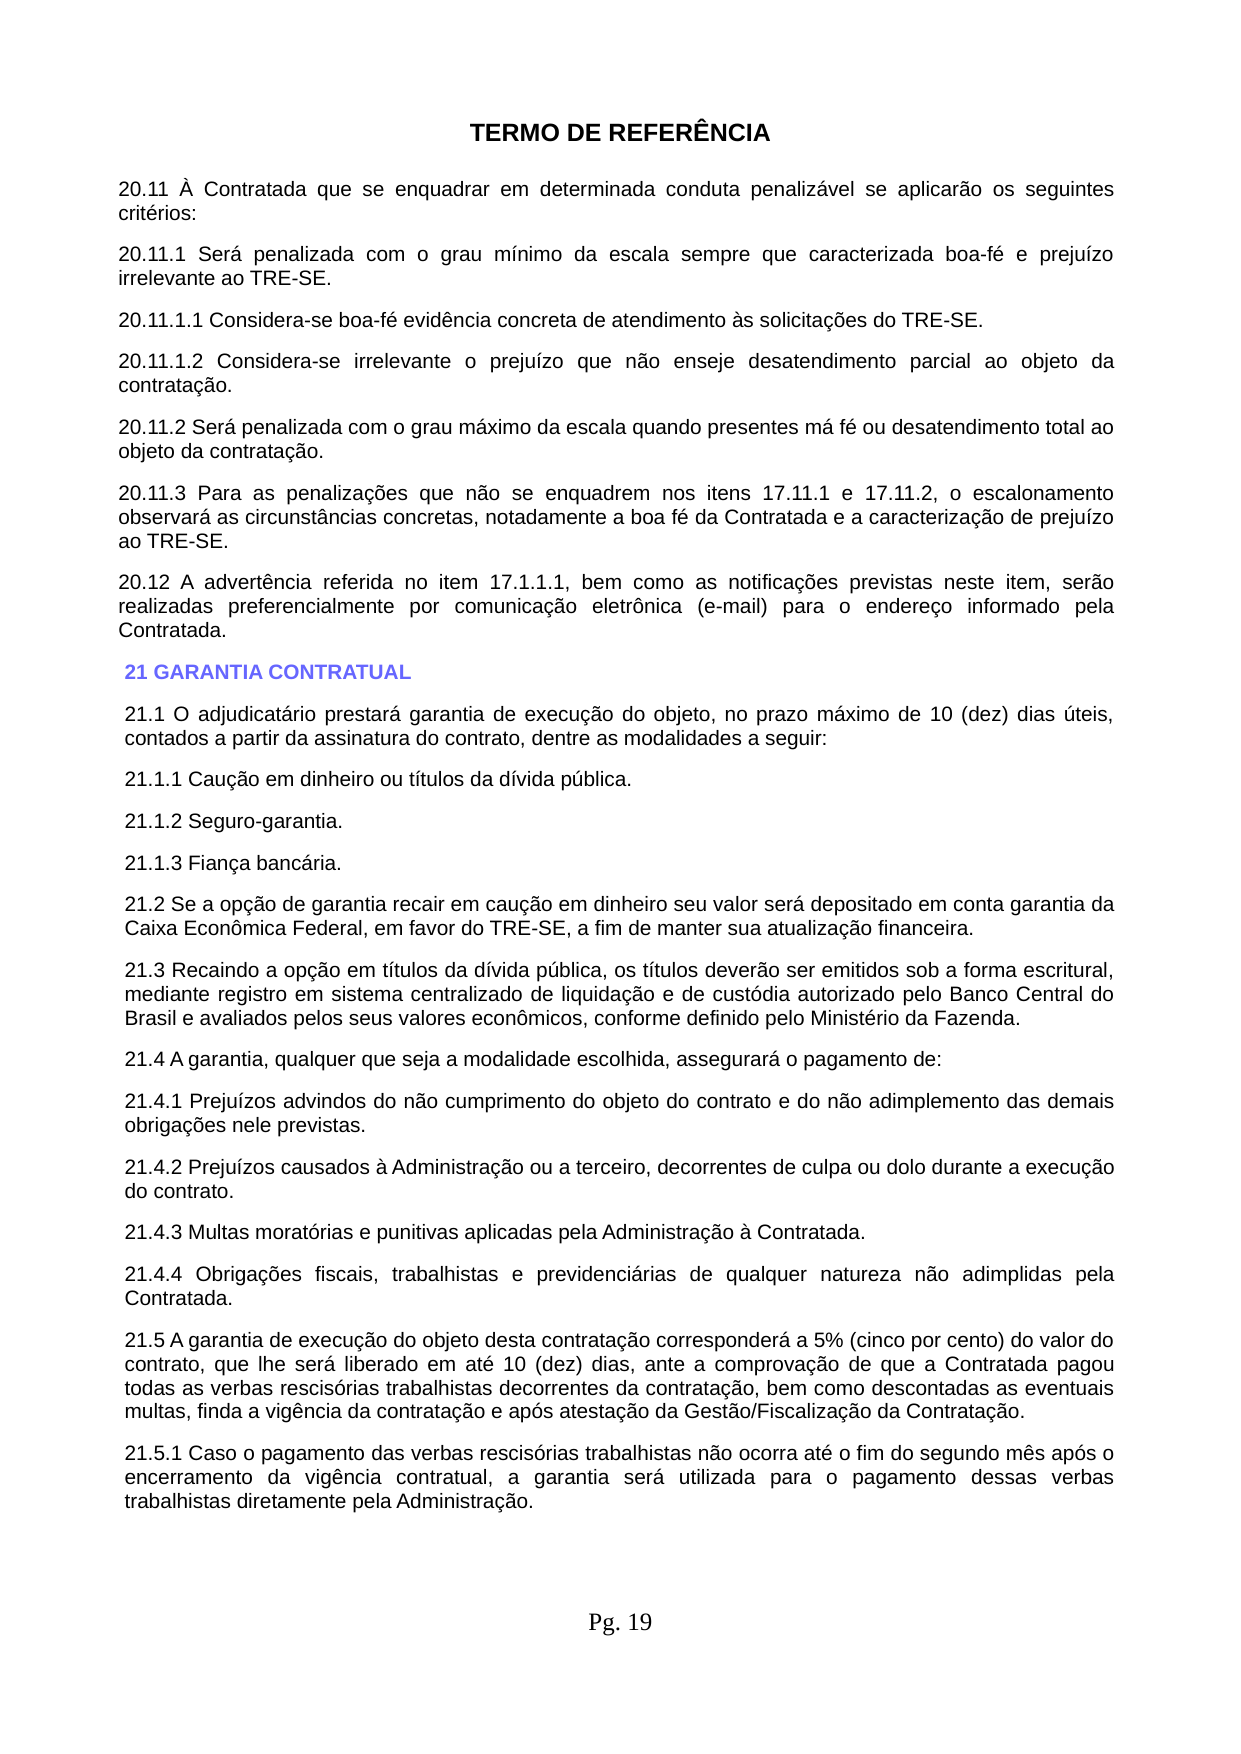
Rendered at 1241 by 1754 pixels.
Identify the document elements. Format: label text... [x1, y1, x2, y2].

text 21.4.4 Obrigações fiscais, trabalhistas e previdenciárias de qualquer natureza não adimplidas pela Contratada. [124, 1262, 1116, 1310]
text 20.11.1.1 Considera-se boa-fé evidência concreta de atendimento às solicitações do TRE-SE. [118, 308, 1116, 332]
text 21.5.1 Caso o pagamento das verbas rescisórias trabalhistas não ocorra até o fim do segundo mês após o encerramento da vigência contratual, a garantia será utilizada para o pagamento dessas verbas trabalhistas diretamente pela Administração. [124, 1441, 1116, 1513]
text 21.4.3 Multas moratórias e punitivas aplicadas pela Administração à Contratada. [124, 1220, 1116, 1244]
text 21.4.2 Prejuízos causados à Administração ou a terceiro, decorrentes de culpa ou dolo durante a execução do contrato. [124, 1154, 1116, 1202]
text 21 GARANTIA CONTRATUAL [124, 660, 1116, 684]
text 20.11.3 Para as penalizações que não se enquadrem nos itens 17.11.1 e 17.11.2, o escalonamento observará as circunstâncias concretas, notadamente a boa fé da Contratada e a caracterização de prejuízo ao TRE-SE. [118, 481, 1116, 552]
text 21.1.3 Fiança bancária. [124, 850, 1116, 874]
text 20.11.2 Será penalizada com o grau máximo da escala quando presentes má fé ou desatendimento total ao objeto da contratação. [118, 415, 1116, 463]
text 21.2 Se a opção de garantia recair em caução em dinheiro seu valor será depositado em conta garantia da Caixa Econômica Federal, em favor do TRE-SE, a fim de manter sua atualização financeira. [124, 892, 1116, 940]
text 20.12 A advertência referida no item 17.1.1.1, bem como as notificações previstas neste item, serão realizadas preferencialmente por comunicação eletrônica (e-mail) para o endereço informado pela Contratada. [118, 570, 1116, 642]
text 20.11 À Contratada que se enquadrar em determinada conduta penalizável se aplicarão os seguintes critérios: [118, 176, 1116, 224]
text 21.4 A garantia, qualquer que seja a modalidade escolhida, assegurará o pagamento de: [124, 1047, 1116, 1071]
text 20.11.1 Será penalizada com o grau mínimo da escala sempre que caracterizada boa-fé e prejuízo irrelevante ao TRE-SE. [118, 242, 1116, 290]
text 21.1.2 Seguro-garantia. [124, 809, 1116, 833]
text 21.4.1 Prejuízos advindos do não cumprimento do objeto do contrato e do não adimplemento das demais obrigações nele previstas. [124, 1089, 1116, 1137]
text 21.3 Recaindo a opção em títulos da dívida pública, os títulos deverão ser emitidos sob a forma escritural, mediante registro em sistema centralizado de liquidação e de custódia autorizado pelo Banco Central do Brasil e avaliados pelos seus valores econômicos, conforme definido pelo Ministério da Fazenda. [124, 958, 1116, 1029]
text 21.1.1 Caução em dinheiro ou títulos da dívida pública. [124, 767, 1116, 791]
text 21.1 O adjudicatário prestará garantia de execução do objeto, no prazo máximo de 10 (dez) dias úteis, contados a partir da assinatura do contrato, dentre as modalidades a seguir: [124, 701, 1116, 749]
text 20.11.1.2 Considera-se irrelevante o prejuízo que não enseje desatendimento parcial ao objeto da contratação. [118, 349, 1116, 397]
text 21.5 A garantia de execução do objeto desta contratação corresponderá a 5% (cinco por cento) do valor do contrato, que lhe será liberado em até 10 (dez) dias, ante a comprovação de que a Contratada pagou todas as verbas rescisórias trabalhistas decorrentes da contratação, bem como descontadas as eventuais multas, finda a vigência da contratação e após atestação da Gestão/Fiscalização da Contratação. [124, 1327, 1116, 1423]
